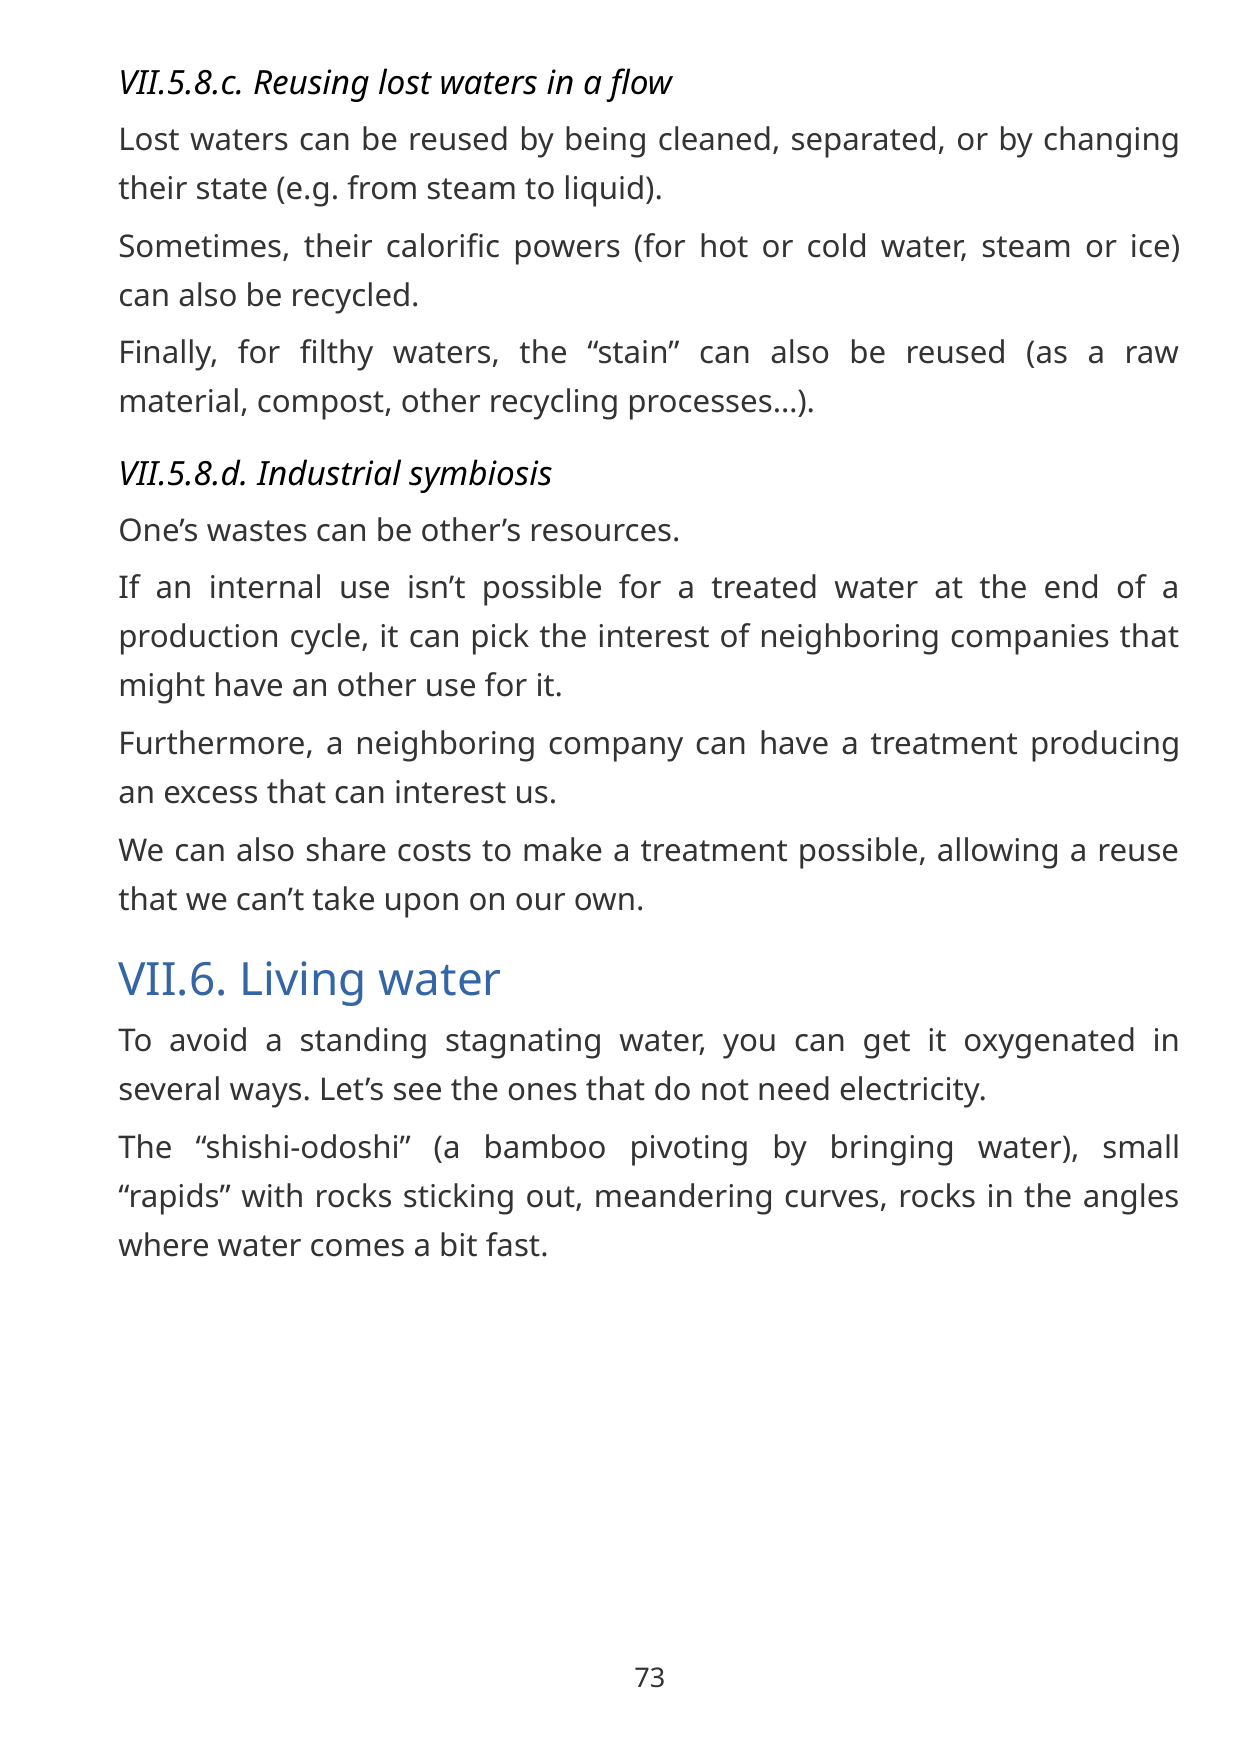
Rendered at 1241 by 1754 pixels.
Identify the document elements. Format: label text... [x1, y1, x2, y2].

text Sometimes, their calorific powers (for hot or cold water, steam or ice) can also be recycled. [118, 224, 1181, 315]
text Lost waters can be reused by being cleaned, separated, or by changing their state (e.g. from steam to liquid). [118, 117, 1181, 208]
subtitle Living water [118, 947, 1181, 1009]
text One’s wastes can be other’s resources. [118, 508, 1181, 550]
text Finally, for filthy waters, the “stain” can also be reused (as a raw material, compost, other recycling processes…). [118, 331, 1181, 422]
text The “shishi-odoshi” (a bamboo pivoting by bringing water), small “rapids” with rocks sticking out, meandering curves, rocks in the angles where water comes a bit fast. [118, 1124, 1181, 1265]
text If an internal use isn’t possible for a treated water at the end of a production cycle, it can pick the interest of neighboring companies that might have an other use for it. [118, 566, 1181, 706]
subtitle Reusing lost waters in a flow [118, 59, 1181, 104]
text To avoid a standing stagnating water, you can get it oxygenated in several ways. Let’s see the ones that do not need electricity. [118, 1018, 1181, 1109]
subtitle Industrial symbiosis [118, 450, 1181, 495]
text We can also share costs to make a treatment possible, allowing a reuse that we can’t take upon on our own. [118, 828, 1181, 919]
text Furthermore, a neighboring company can have a treatment producing an excess that can interest us. [118, 721, 1181, 813]
